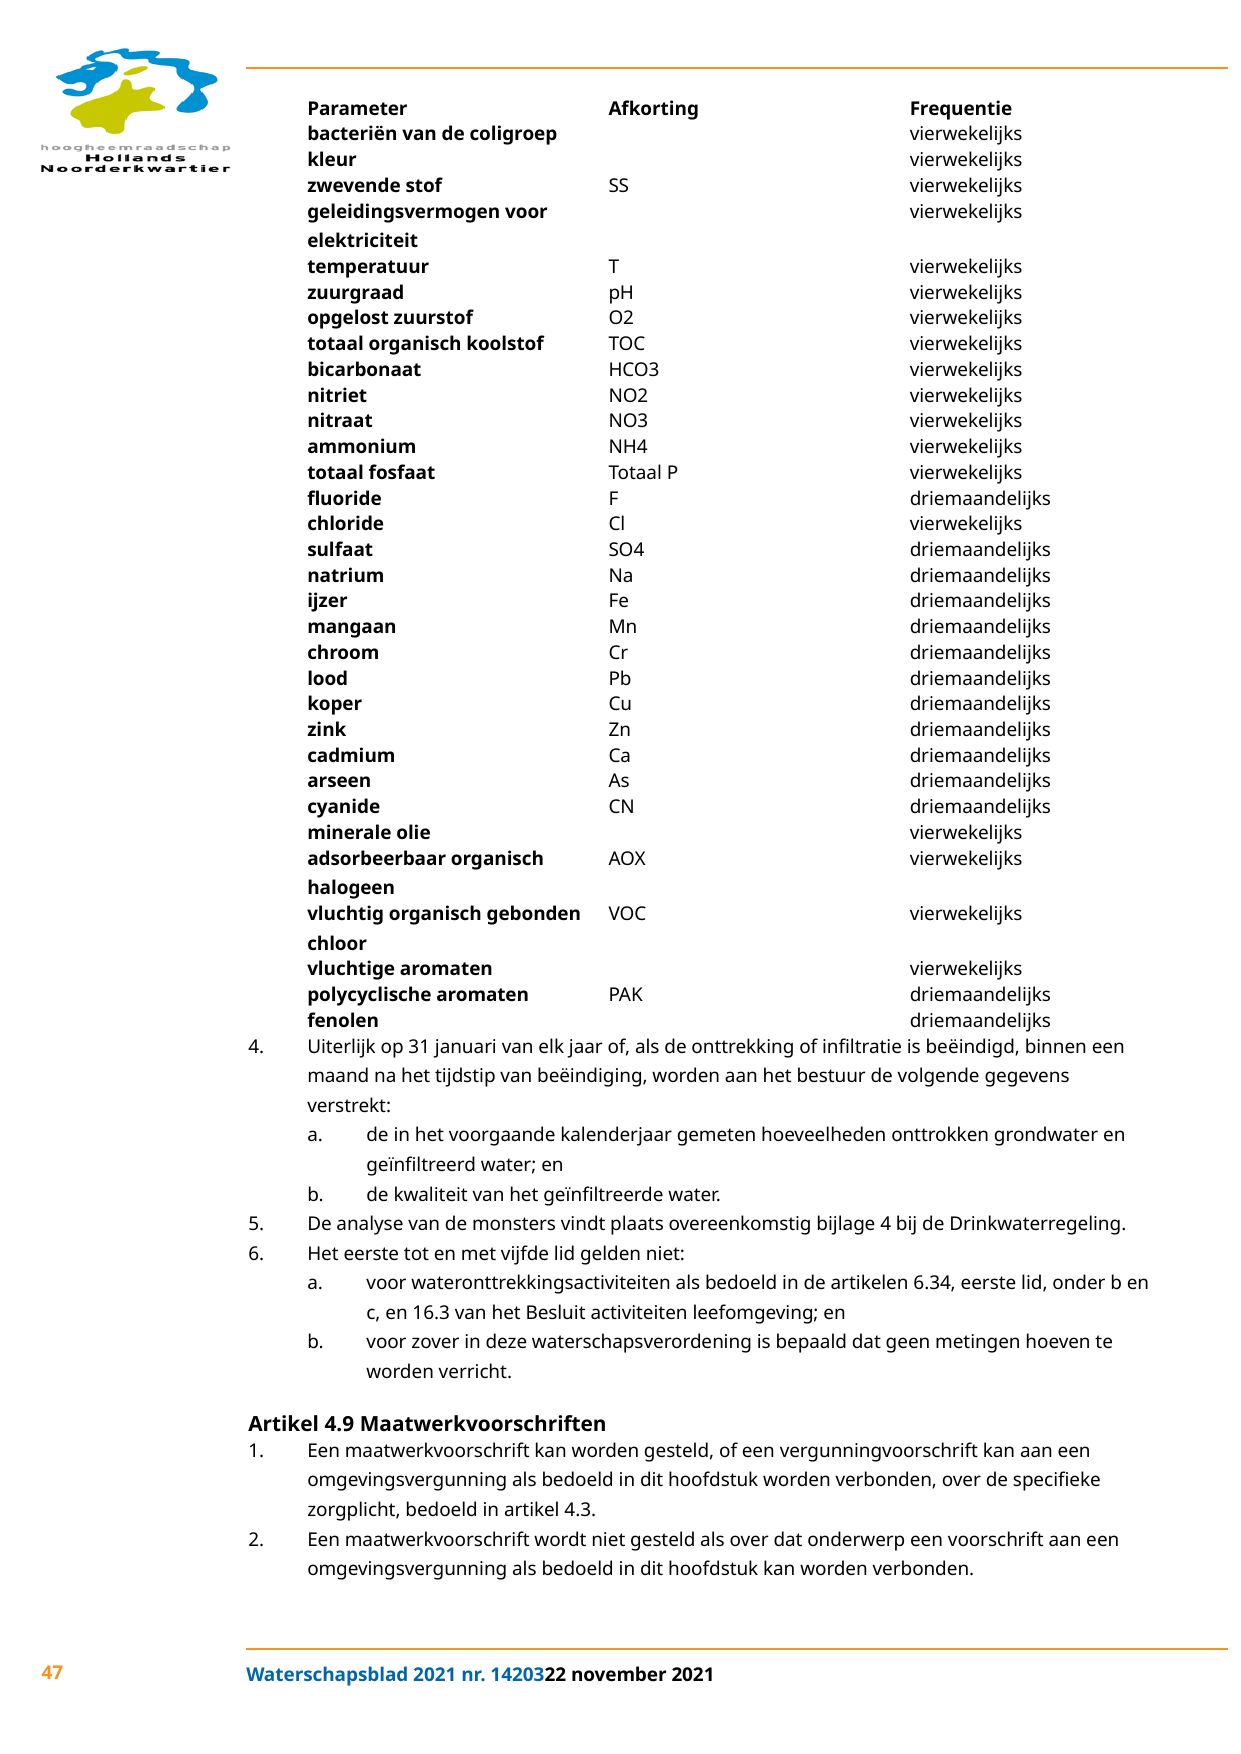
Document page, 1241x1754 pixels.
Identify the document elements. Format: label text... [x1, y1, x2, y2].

table_cell F [608, 485, 909, 510]
list Een maatwerkvoorschrift kan worden gesteld, of een vergunningvoorschrift kan aan een omgevingsvergunning als bedoeld in dit hoofdstuk worden verbonden, over de specifieke zorgplicht, bedoeld in artikel 4.3. [248, 1437, 1152, 1522]
table_header Afkorting [608, 95, 909, 121]
table_cell [608, 198, 909, 253]
table_cell Zn [608, 716, 909, 742]
table_header Parameter [307, 95, 608, 121]
table_cell driemaandelijks [910, 1007, 1211, 1033]
table_cell HCO3 [608, 356, 909, 382]
table_cell vierwekelijks [910, 408, 1211, 433]
table_cell geleidingsvermogen voor elektriciteit [307, 198, 608, 253]
table_cell driemaandelijks [910, 613, 1211, 639]
table_cell Cu [608, 691, 909, 716]
table_cell driemaandelijks [910, 665, 1211, 691]
table_cell [608, 956, 909, 981]
table_cell [608, 146, 909, 172]
table_cell pH [608, 279, 909, 304]
table_cell adsorbeerbaar organisch halogeen [307, 845, 608, 900]
table_cell zuurgraad [307, 279, 608, 304]
table_cell natrium [307, 562, 608, 588]
list voor wateronttrekkingsactiviteiten als bedoeld in de artikelen 6.34, eerste lid, onder b en c, en 16.3 van het Besluit activiteiten leefomgeving; en [307, 1269, 1152, 1325]
text Artikel 4.9 Maatwerkvoorschriften [248, 1409, 1152, 1437]
table_cell TOC [608, 330, 909, 356]
table_cell vluchtige aromaten [307, 956, 608, 981]
table_cell NO2 [608, 382, 909, 407]
table_cell driemaandelijks [910, 768, 1211, 793]
table_cell minerale olie [307, 819, 608, 845]
list De analyse van de monsters vindt plaats overeenkomstig bijlage 4 bij de Drinkwaterregeling. [248, 1210, 1152, 1236]
table_cell AOX [608, 845, 909, 900]
table_cell driemaandelijks [910, 981, 1211, 1007]
table_cell vierwekelijks [910, 900, 1211, 956]
table_cell VOC [608, 900, 909, 956]
table_cell vierwekelijks [910, 253, 1211, 279]
list voor zover in deze waterschapsverordening is bepaald dat geen metingen hoeven te worden verricht. [307, 1329, 1152, 1384]
table_cell vierwekelijks [910, 459, 1211, 485]
table_cell vierwekelijks [910, 172, 1211, 198]
table_cell NO3 [608, 408, 909, 433]
table_cell vierwekelijks [910, 433, 1211, 459]
table_cell cadmium [307, 742, 608, 768]
list de in het voorgaande kalenderjaar gemeten hoeveelheden onttrokken grondwater en geïnfiltreerd water; en [307, 1122, 1152, 1177]
table_cell lood [307, 665, 608, 691]
list de kwaliteit van het geïnfiltreerde water. [307, 1181, 1152, 1206]
table_cell Ca [608, 742, 909, 768]
table_cell koper [307, 691, 608, 716]
table_cell O2 [608, 305, 909, 330]
table_cell sulfaat [307, 536, 608, 562]
table_cell fluoride [307, 485, 608, 510]
table_cell vierwekelijks [910, 382, 1211, 407]
table_cell vierwekelijks [910, 819, 1211, 845]
table_cell [608, 819, 909, 845]
table_cell [608, 121, 909, 146]
table_cell nitraat [307, 408, 608, 433]
table_cell vierwekelijks [910, 279, 1211, 304]
table_cell PAK [608, 981, 909, 1007]
list Uiterlijk op 31 januari van elk jaar of, als de onttrekking of infiltratie is beëindigd, binnen een maand na het tijdstip van beëindiging, worden aan het bestuur de volgende gegevens verstrekt: [248, 1033, 1152, 1118]
table_cell ammonium [307, 433, 608, 459]
table_cell driemaandelijks [910, 485, 1211, 510]
table_cell chroom [307, 639, 608, 665]
table_cell polycyclische aromaten [307, 981, 608, 1007]
table_cell T [608, 253, 909, 279]
table_cell driemaandelijks [910, 588, 1211, 613]
table_cell vierwekelijks [910, 356, 1211, 382]
table_cell cyanide [307, 794, 608, 819]
table_cell Mn [608, 613, 909, 639]
picture [41, 47, 231, 172]
list Een maatwerkvoorschrift wordt niet gesteld als over dat onderwerp een voorschrift aan een omgevingsvergunning als bedoeld in dit hoofdstuk kan worden verbonden. [248, 1526, 1152, 1581]
table_cell driemaandelijks [910, 639, 1211, 665]
table_cell Cr [608, 639, 909, 665]
table_cell vierwekelijks [910, 146, 1211, 172]
table_cell bicarbonaat [307, 356, 608, 382]
table_cell totaal organisch koolstof [307, 330, 608, 356]
table_cell bacteriën van de coligroep [307, 121, 608, 146]
table_cell Cl [608, 510, 909, 536]
table_cell totaal fosfaat [307, 459, 608, 485]
table_cell vierwekelijks [910, 510, 1211, 536]
table_cell driemaandelijks [910, 691, 1211, 716]
table_header Frequentie [910, 95, 1211, 121]
table_cell driemaandelijks [910, 742, 1211, 768]
table_cell chloride [307, 510, 608, 536]
table_cell driemaandelijks [910, 716, 1211, 742]
table_cell SO4 [608, 536, 909, 562]
table_cell Totaal P [608, 459, 909, 485]
table_cell ijzer [307, 588, 608, 613]
table_cell arseen [307, 768, 608, 793]
table_cell vierwekelijks [910, 305, 1211, 330]
table_cell vierwekelijks [910, 330, 1211, 356]
table_cell nitriet [307, 382, 608, 407]
table_cell driemaandelijks [910, 562, 1211, 588]
table_cell zwevende stof [307, 172, 608, 198]
table_cell opgelost zuurstof [307, 305, 608, 330]
table_cell mangaan [307, 613, 608, 639]
table_cell Pb [608, 665, 909, 691]
table_cell vierwekelijks [910, 845, 1211, 900]
table_cell driemaandelijks [910, 536, 1211, 562]
table_cell driemaandelijks [910, 794, 1211, 819]
table_cell temperatuur [307, 253, 608, 279]
table_cell vierwekelijks [910, 956, 1211, 981]
table_cell vierwekelijks [910, 121, 1211, 146]
table_cell vierwekelijks [910, 198, 1211, 253]
table_cell kleur [307, 146, 608, 172]
table_cell zink [307, 716, 608, 742]
table_cell vluchtig organisch gebonden chloor [307, 900, 608, 956]
table_cell As [608, 768, 909, 793]
table_cell [608, 1007, 909, 1033]
table_cell fenolen [307, 1007, 608, 1033]
table_cell CN [608, 794, 909, 819]
table_cell Fe [608, 588, 909, 613]
table_cell Na [608, 562, 909, 588]
table_cell NH4 [608, 433, 909, 459]
list Het eerste tot en met vijfde lid gelden niet: [248, 1240, 1152, 1266]
table_cell SS [608, 172, 909, 198]
